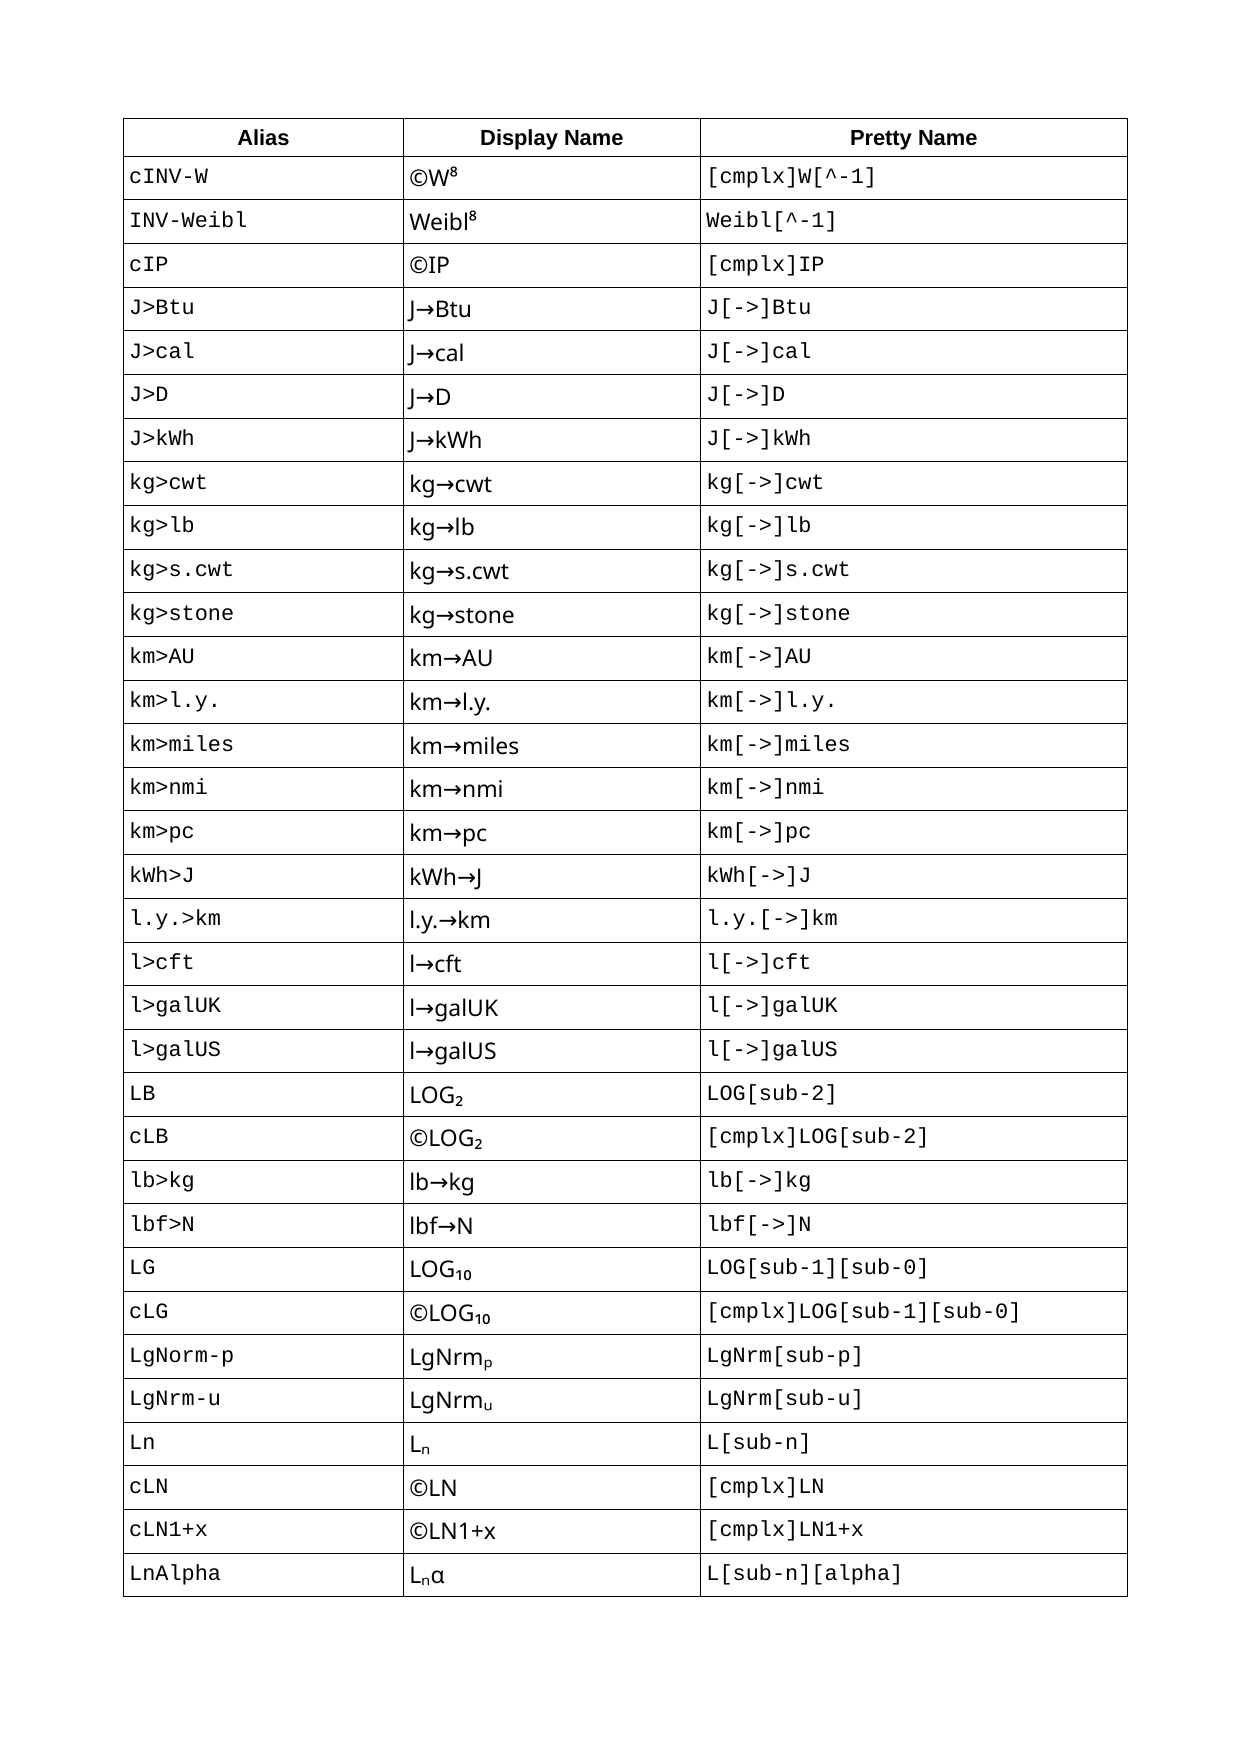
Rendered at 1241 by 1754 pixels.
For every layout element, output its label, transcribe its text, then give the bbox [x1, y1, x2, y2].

table_cell cLN [124, 1466, 403, 1509]
table_cell Lₙ [404, 1423, 700, 1465]
table_cell km[->]l.y. [701, 681, 1127, 723]
table_cell L[sub-n] [701, 1423, 1127, 1465]
table_cell kg[->]stone [701, 593, 1127, 636]
table_header Pretty Name [701, 119, 1127, 156]
table_cell lbf[->]N [701, 1204, 1127, 1247]
table_cell LgNrmᵤ [404, 1379, 700, 1421]
table_cell lb→kg [404, 1161, 700, 1203]
table_cell LOG[sub-2] [701, 1073, 1127, 1116]
table_cell km→l.y. [404, 681, 700, 723]
table_cell J[->]D [701, 375, 1127, 418]
table_cell LgNorm-p [124, 1335, 403, 1378]
table_cell kg[->]lb [701, 506, 1127, 548]
table_cell LgNrm[sub-p] [701, 1335, 1127, 1378]
table_cell km[->]pc [701, 811, 1127, 854]
table_cell lb[->]kg [701, 1161, 1127, 1203]
table_cell kg→lb [404, 506, 700, 548]
table_cell km>nmi [124, 768, 403, 810]
table_header Display Name [404, 119, 700, 156]
table_cell Weibl[^-1] [701, 200, 1127, 243]
table_cell kWh[->]J [701, 855, 1127, 898]
table_cell cLN1+x [124, 1510, 403, 1552]
table_cell l>galUK [124, 986, 403, 1029]
table_cell LOG[sub-1][sub-0] [701, 1248, 1127, 1291]
table_cell [cmplx]IP [701, 244, 1127, 287]
table_cell J[->]cal [701, 331, 1127, 374]
table_cell l→cft [404, 943, 700, 985]
table_cell LgNrmₚ [404, 1335, 700, 1378]
table_cell INV-Weibl [124, 200, 403, 243]
table_cell J>Btu [124, 288, 403, 330]
table_cell l[->]galUK [701, 986, 1127, 1029]
table_cell J→kWh [404, 419, 700, 461]
table_cell J>kWh [124, 419, 403, 461]
table_cell LB [124, 1073, 403, 1116]
table_cell kg[->]cwt [701, 462, 1127, 505]
table_cell ©LN [404, 1466, 700, 1509]
table_cell kg→stone [404, 593, 700, 636]
table_cell l.y.→km [404, 899, 700, 941]
table_cell Lₙα [404, 1554, 700, 1596]
table_cell l.y.>km [124, 899, 403, 941]
table_cell km→AU [404, 637, 700, 679]
table_cell lbf→N [404, 1204, 700, 1247]
table_cell L[sub-n][alpha] [701, 1554, 1127, 1596]
table_cell lb>kg [124, 1161, 403, 1203]
table_cell kg>cwt [124, 462, 403, 505]
table_cell kg>stone [124, 593, 403, 636]
table_cell km[->]miles [701, 724, 1127, 767]
table_cell J→cal [404, 331, 700, 374]
table_cell cIP [124, 244, 403, 287]
table_cell km[->]nmi [701, 768, 1127, 810]
table_cell km→nmi [404, 768, 700, 810]
table_cell ©W⁸ [404, 157, 700, 199]
table_cell km>l.y. [124, 681, 403, 723]
table_cell J>D [124, 375, 403, 418]
table_cell cINV-W [124, 157, 403, 199]
table_cell LgNrm[sub-u] [701, 1379, 1127, 1421]
table_cell LOG₂ [404, 1073, 700, 1116]
table_cell ©LN1+x [404, 1510, 700, 1552]
table_cell km>miles [124, 724, 403, 767]
table_cell kg→cwt [404, 462, 700, 505]
table_cell LOG₁₀ [404, 1248, 700, 1291]
table_cell LgNrm-u [124, 1379, 403, 1421]
table_cell kg[->]s.cwt [701, 550, 1127, 592]
table_cell J[->]Btu [701, 288, 1127, 330]
table_cell lbf>N [124, 1204, 403, 1247]
table_cell ©LOG₁₀ [404, 1292, 700, 1334]
table_cell [cmplx]LN1+x [701, 1510, 1127, 1552]
table_cell l>galUS [124, 1030, 403, 1072]
table_cell Ln [124, 1423, 403, 1465]
table_cell km>pc [124, 811, 403, 854]
table_cell [cmplx]LN [701, 1466, 1127, 1509]
table_cell l[->]galUS [701, 1030, 1127, 1072]
table_cell l→galUK [404, 986, 700, 1029]
table_cell J→D [404, 375, 700, 418]
table_cell l>cft [124, 943, 403, 985]
table_cell l.y.[->]km [701, 899, 1127, 941]
table_cell ©LOG₂ [404, 1117, 700, 1159]
table_cell km→pc [404, 811, 700, 854]
table_cell J→Btu [404, 288, 700, 330]
table_cell [cmplx]LOG[sub-1][sub-0] [701, 1292, 1127, 1334]
table_cell km[->]AU [701, 637, 1127, 679]
table_cell cLB [124, 1117, 403, 1159]
table_header Alias [124, 119, 403, 156]
table_cell Weibl⁸ [404, 200, 700, 243]
table_cell LG [124, 1248, 403, 1291]
table_cell l→galUS [404, 1030, 700, 1072]
table_cell kg>lb [124, 506, 403, 548]
table_cell [cmplx]W[^-1] [701, 157, 1127, 199]
table_cell J>cal [124, 331, 403, 374]
table_cell ©IP [404, 244, 700, 287]
table_cell km→miles [404, 724, 700, 767]
table_cell km>AU [124, 637, 403, 679]
table_cell kg>s.cwt [124, 550, 403, 592]
table_cell LnAlpha [124, 1554, 403, 1596]
table_cell cLG [124, 1292, 403, 1334]
table_cell J[->]kWh [701, 419, 1127, 461]
table_cell [cmplx]LOG[sub-2] [701, 1117, 1127, 1159]
table_cell kWh>J [124, 855, 403, 898]
table_cell kWh→J [404, 855, 700, 898]
table_cell l[->]cft [701, 943, 1127, 985]
table_cell kg→s.cwt [404, 550, 700, 592]
